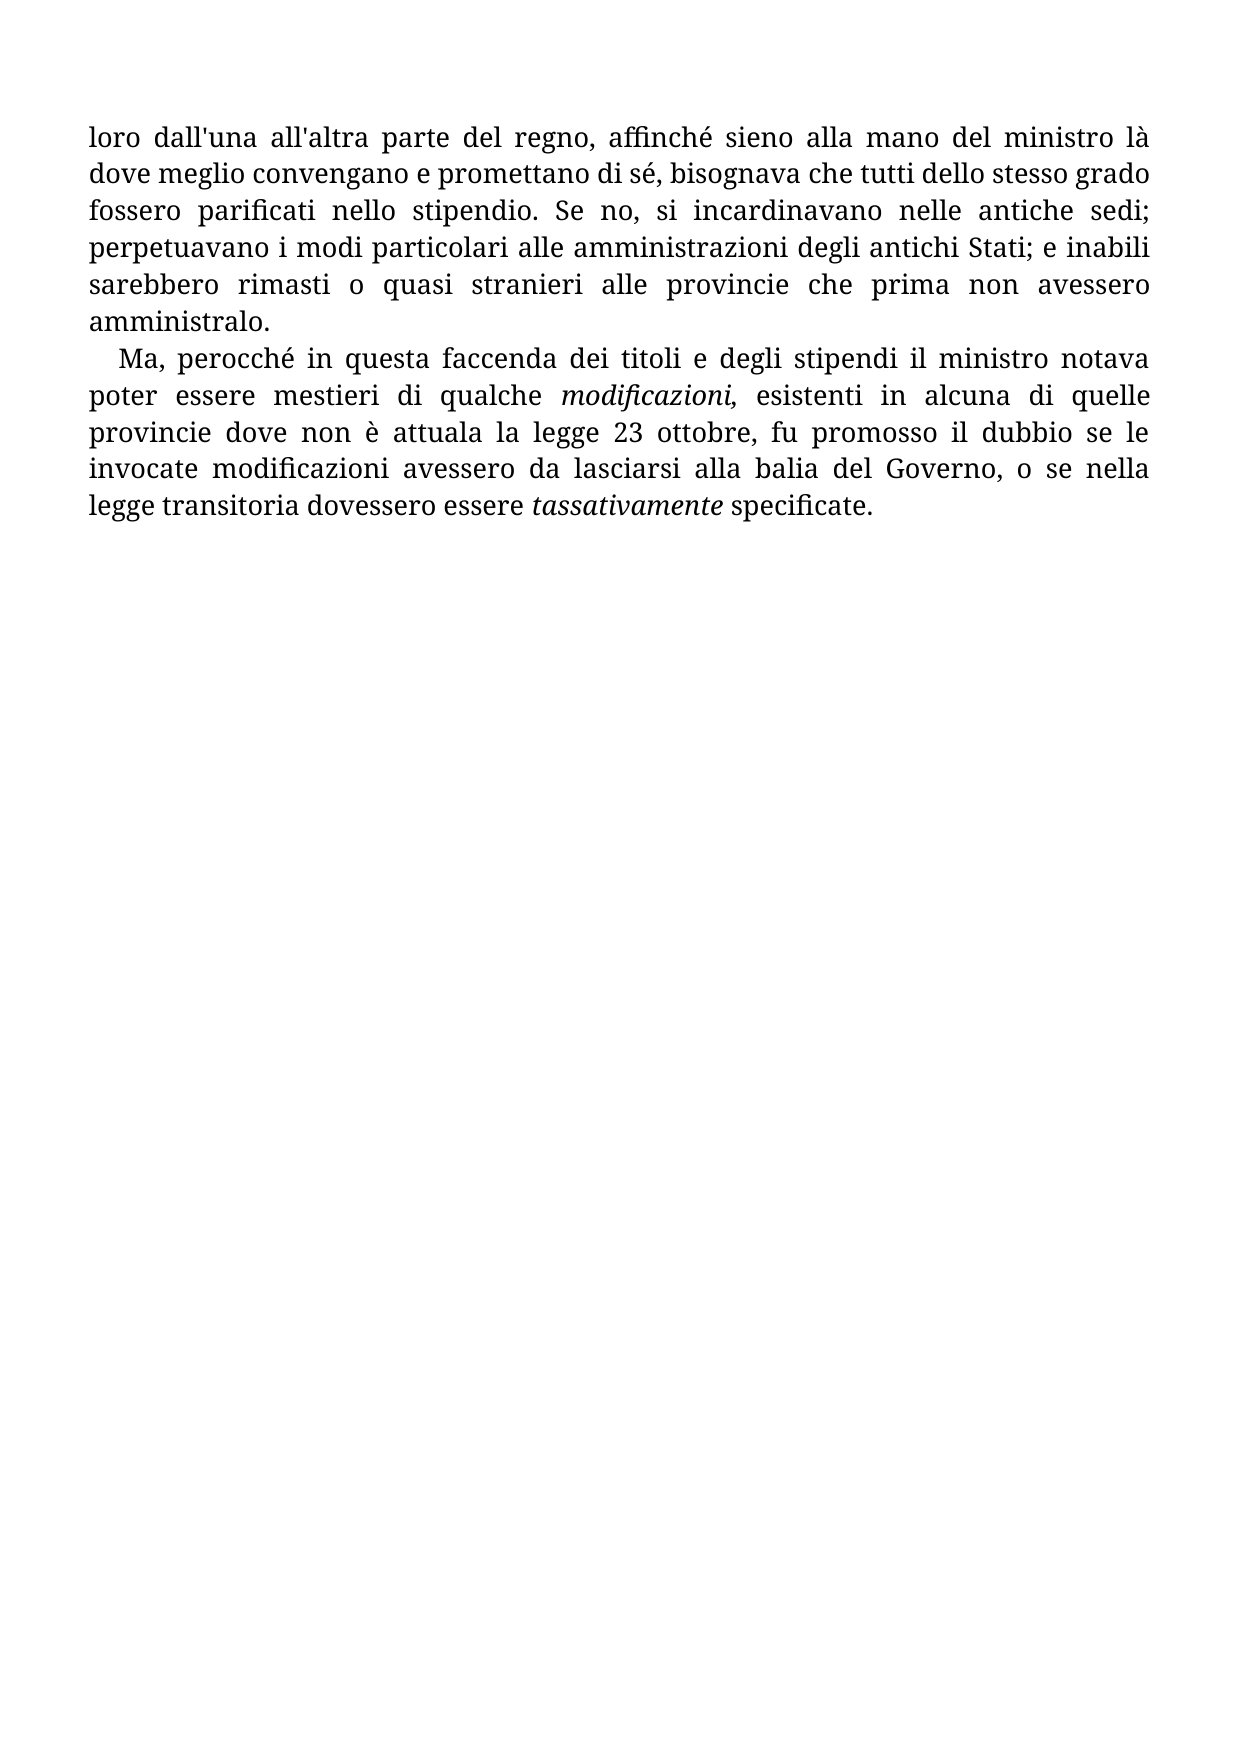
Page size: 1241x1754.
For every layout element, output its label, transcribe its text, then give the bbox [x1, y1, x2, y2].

text Ma, perocché in questa faccenda dei titoli e degli stipendi il ministro notava poter essere mestieri di qualche modificazioni, esistenti in alcuna di quelle provincie dove non è attuala la legge 23 ottobre, fu promosso il dubbio se le invocate modificazioni avessero da lasciarsi alla balia del Governo, o se nella legge transitoria dovessero essere tassativamente specificate. [88, 339, 1152, 524]
text loro dall'una all'altra parte del regno, affinché sieno alla mano del ministro là dove meglio convengano e promettano di sé, bisognava che tutti dello stesso grado fossero parificati nello stipendio. Se no, si incardinavano nelle antiche sedi; perpetuavano i modi particolari alle amministrazioni degli antichi Stati; e inabili sarebbero rimasti o quasi stranieri alle provincie che prima non avessero amministralo. [88, 118, 1152, 339]
